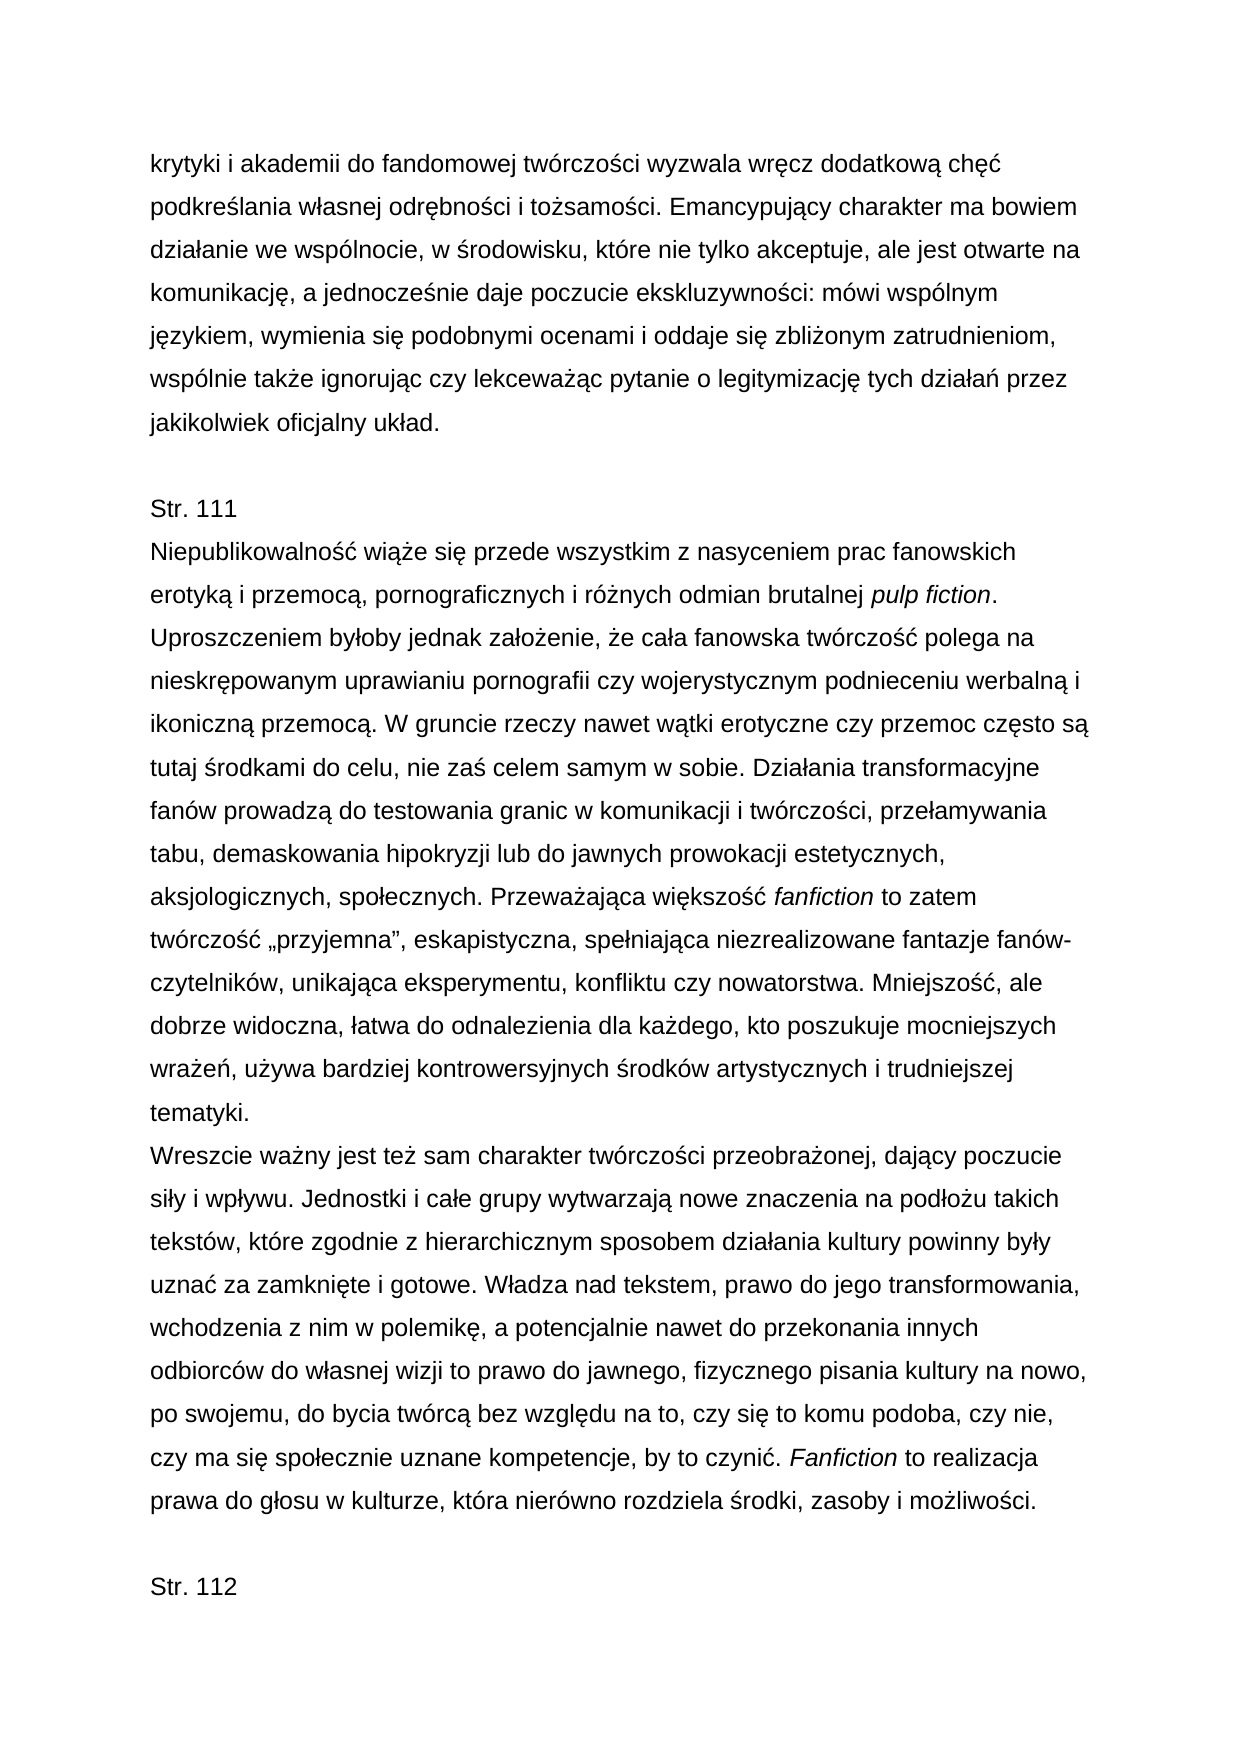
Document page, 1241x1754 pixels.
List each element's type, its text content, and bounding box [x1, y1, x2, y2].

text Wreszcie ważny jest też sam charakter twórczości przeobrażonej, dający poczucie siły i wpływu. Jednostki i całe grupy wytwarzają nowe znaczenia na podłożu takich tekstów, które zgodnie z hierarchicznym sposobem działania kultury powinny były uznać za zamknięte i gotowe. Władza nad tekstem, prawo do jego transformowania, wchodzenia z nim w polemikę, a potencjalnie nawet do przekonania innych odbiorców do własnej wizji to prawo do jawnego, fizycznego pisania kultury na nowo, po swojemu, do bycia twórcą bez względu na to, czy się to komu podoba, czy nie, czy ma się społecznie uznane kompetencje, by to czynić. Fanfiction to realizacja prawa do głosu w kulturze, która nierówno rozdziela środki, zasoby i możliwości. [150, 1141, 1090, 1514]
text krytyki i akademii do fandomowej twórczości wyzwala wręcz dodatkową chęć podkreślania własnej odrębności i tożsamości. Emancypujący charakter ma bowiem działanie we wspólnocie, w środowisku, które nie tylko akceptuje, ale jest otwarte na komunikację, a jednocześnie daje poczucie ekskluzywności: mówi wspólnym językiem, wymienia się podobnymi ocenami i oddaje się zbliżonym zatrudnieniom, wspólnie także ignorując czy lekceważąc pytanie o legitymizację tych działań przez jakikolwiek oficjalny układ. [150, 149, 1090, 436]
text Str. 112 [150, 1572, 1090, 1601]
text Str. 111 [150, 494, 1090, 523]
text Niepublikowalność wiąże się przede wszystkim z nasyceniem prac fanowskich erotyką i przemocą, pornograficznych i różnych odmian brutalnej pulp fiction. Uproszczeniem byłoby jednak założenie, że cała fanowska twórczość polega na nieskrępowanym uprawianiu pornografii czy wojerystycznym podnieceniu werbalną i ikoniczną przemocą. W gruncie rzeczy nawet wątki erotyczne czy przemoc często są tutaj środkami do celu, nie zaś celem samym w sobie. Działania transformacyjne fanów prowadzą do testowania granic w komunikacji i twórczości, przełamywania tabu, demaskowania hipokryzji lub do jawnych prowokacji estetycznych, aksjologicznych, społecznych. Przeważająca większość fanfiction to zatem twórczość „przyjemna”, eskapistyczna, spełniająca niezrealizowane fantazje fanów-czytelników, unikająca eksperymentu, konfliktu czy nowatorstwa. Mniejszość, ale dobrze widoczna, łatwa do odnalezienia dla każdego, kto poszukuje mocniejszych wrażeń, używa bardziej kontrowersyjnych środków artystycznych i trudniejszej tematyki. [150, 537, 1090, 1126]
